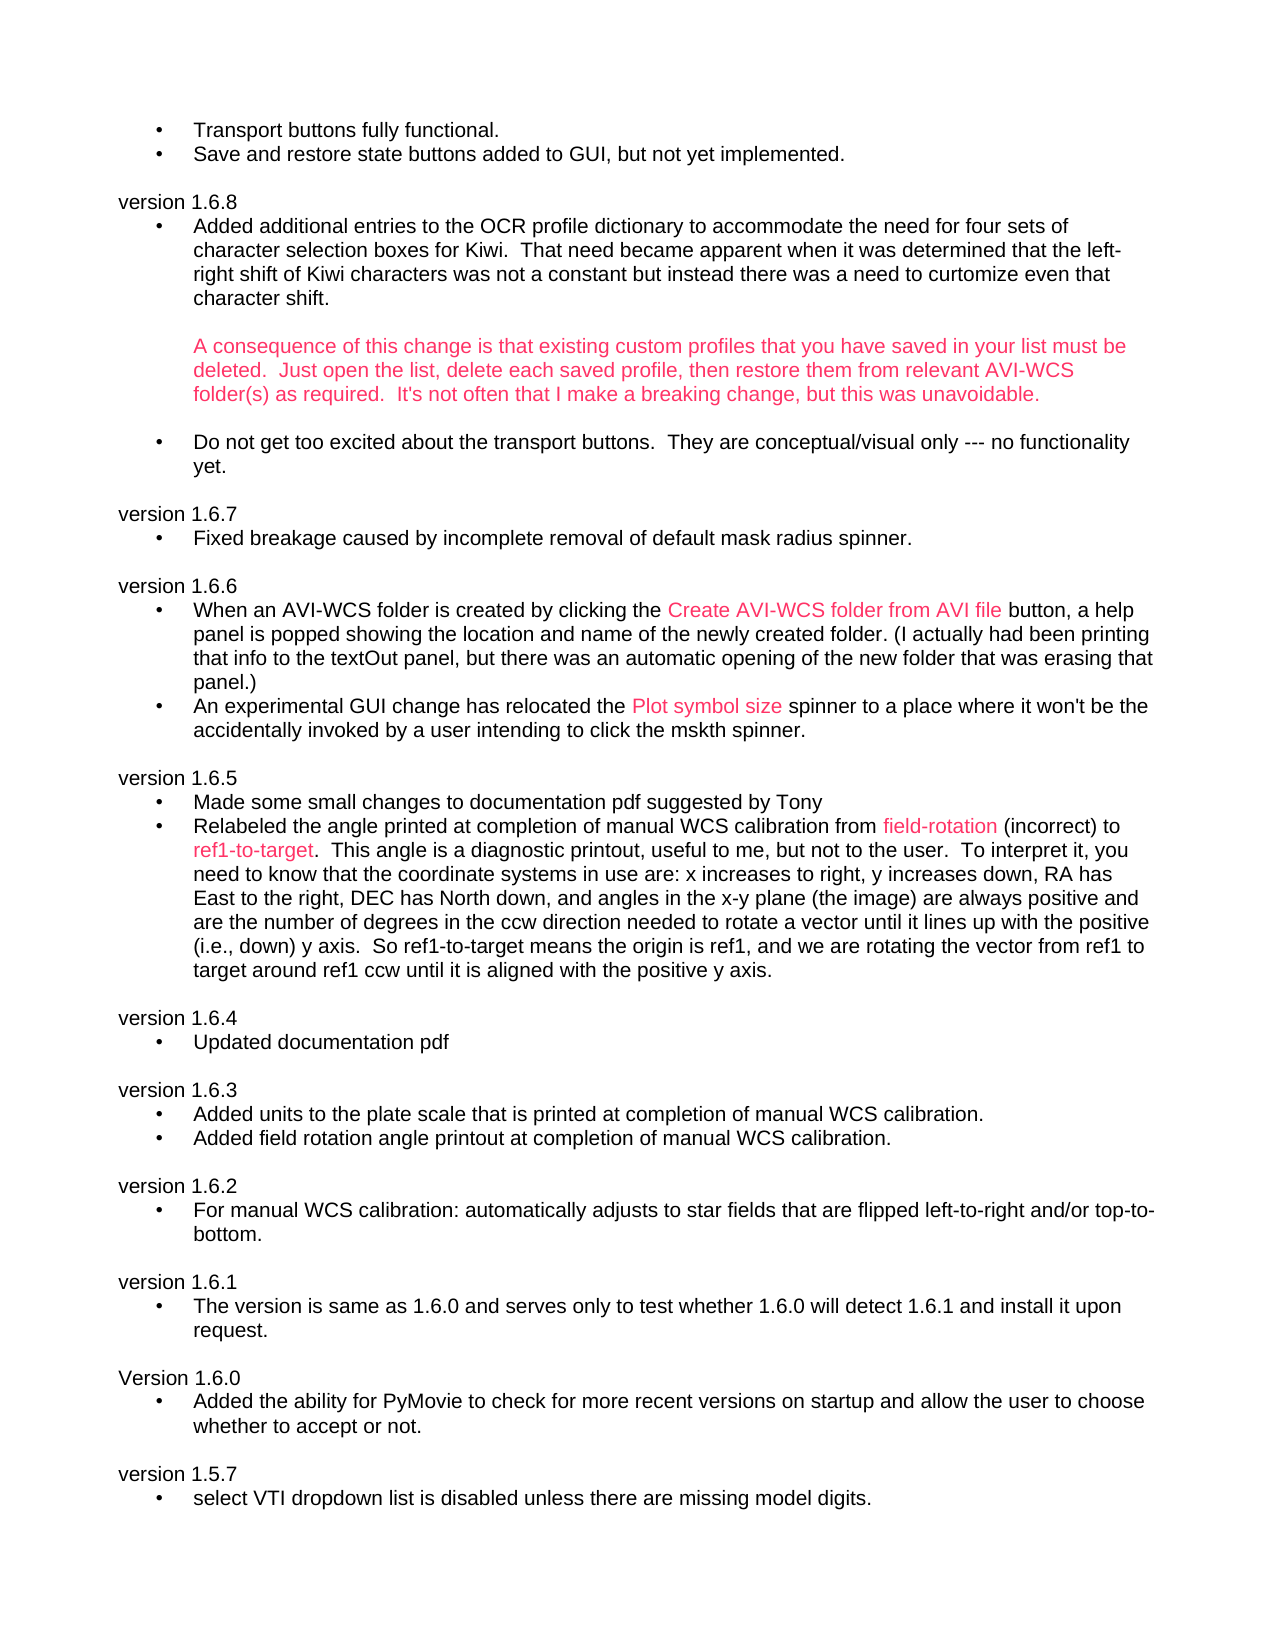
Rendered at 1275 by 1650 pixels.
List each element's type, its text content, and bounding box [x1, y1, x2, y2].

text version 1.5.7 [118, 1461, 1157, 1485]
list Made some small changes to documentation pdf suggested by Tony [156, 790, 1157, 814]
text version 1.6.4 [118, 1006, 1157, 1029]
list Do not get too excited about the transport buttons. They are conceptual/visual only --- no functionality yet. [156, 430, 1157, 502]
list Fixed breakage caused by incomplete removal of default mask radius spinner. [156, 526, 1157, 574]
text version 1.6.7 [118, 502, 1157, 526]
text version 1.6.5 [118, 766, 1157, 790]
list Transport buttons fully functional. [156, 118, 1157, 142]
list An experimental GUI change has relocated the Plot symbol size spinner to a place where it won't be the accidentally invoked by a user intending to click the mskth spinner. [156, 694, 1157, 766]
list Added units to the plate scale that is printed at completion of manual WCS calibration. [156, 1101, 1157, 1126]
text version 1.6.2 [118, 1173, 1157, 1197]
list Updated documentation pdf [156, 1029, 1157, 1077]
list Added field rotation angle printout at completion of manual WCS calibration. [156, 1126, 1157, 1173]
list select VTI dropdown list is disabled unless there are missing model digits. [156, 1485, 1157, 1509]
list Save and restore state buttons added to GUI, but not yet implemented. [156, 142, 1157, 190]
list For manual WCS calibration: automatically adjusts to star fields that are flipped left-to-right and/or top-to-bottom. [156, 1197, 1157, 1269]
text Version 1.6.0 [118, 1365, 1157, 1389]
list Added the ability for PyMovie to check for more recent versions on startup and allow the user to choose whether to accept or not. [156, 1389, 1157, 1461]
text version 1.6.1 [118, 1269, 1157, 1293]
text version 1.6.6 [118, 574, 1157, 598]
list Added additional entries to the OCR profile dictionary to accommodate the need for four sets of character selection boxes for Kiwi. That need became apparent when it was determined that the left-right shift of Kiwi characters was not a constant but instead there was a need to curtomize even that character shift. A consequence of this change is that existing custom profiles that you have saved in your list must be deleted. Just open the list, delete each saved profile, then restore them from relevant AVI-WCS folder(s) as required. It's not often that I make a breaking change, but this was unavoidable. [156, 214, 1157, 430]
list The version is same as 1.6.0 and serves only to test whether 1.6.0 will detect 1.6.1 and install it upon request. [156, 1293, 1157, 1365]
text version 1.6.3 [118, 1077, 1157, 1101]
text version 1.6.8 [118, 190, 1157, 214]
list Relabeled the angle printed at completion of manual WCS calibration from field-rotation (incorrect) to ref1-to-target. This angle is a diagnostic printout, useful to me, but not to the user. To interpret it, you need to know that the coordinate systems in use are: x increases to right, y increases down, RA has East to the right, DEC has North down, and angles in the x-y plane (the image) are always positive and are the number of degrees in the ccw direction needed to rotate a vector until it lines up with the positive (i.e., down) y axis. So ref1-to-target means the origin is ref1, and we are rotating the vector from ref1 to target around ref1 ccw until it is aligned with the positive y axis. [156, 814, 1157, 1006]
list When an AVI-WCS folder is created by clicking the Create AVI-WCS folder from AVI file button, a help panel is popped showing the location and name of the newly created folder. (I actually had been printing that info to the textOut panel, but there was an automatic opening of the new folder that was erasing that panel.) [156, 598, 1157, 694]
